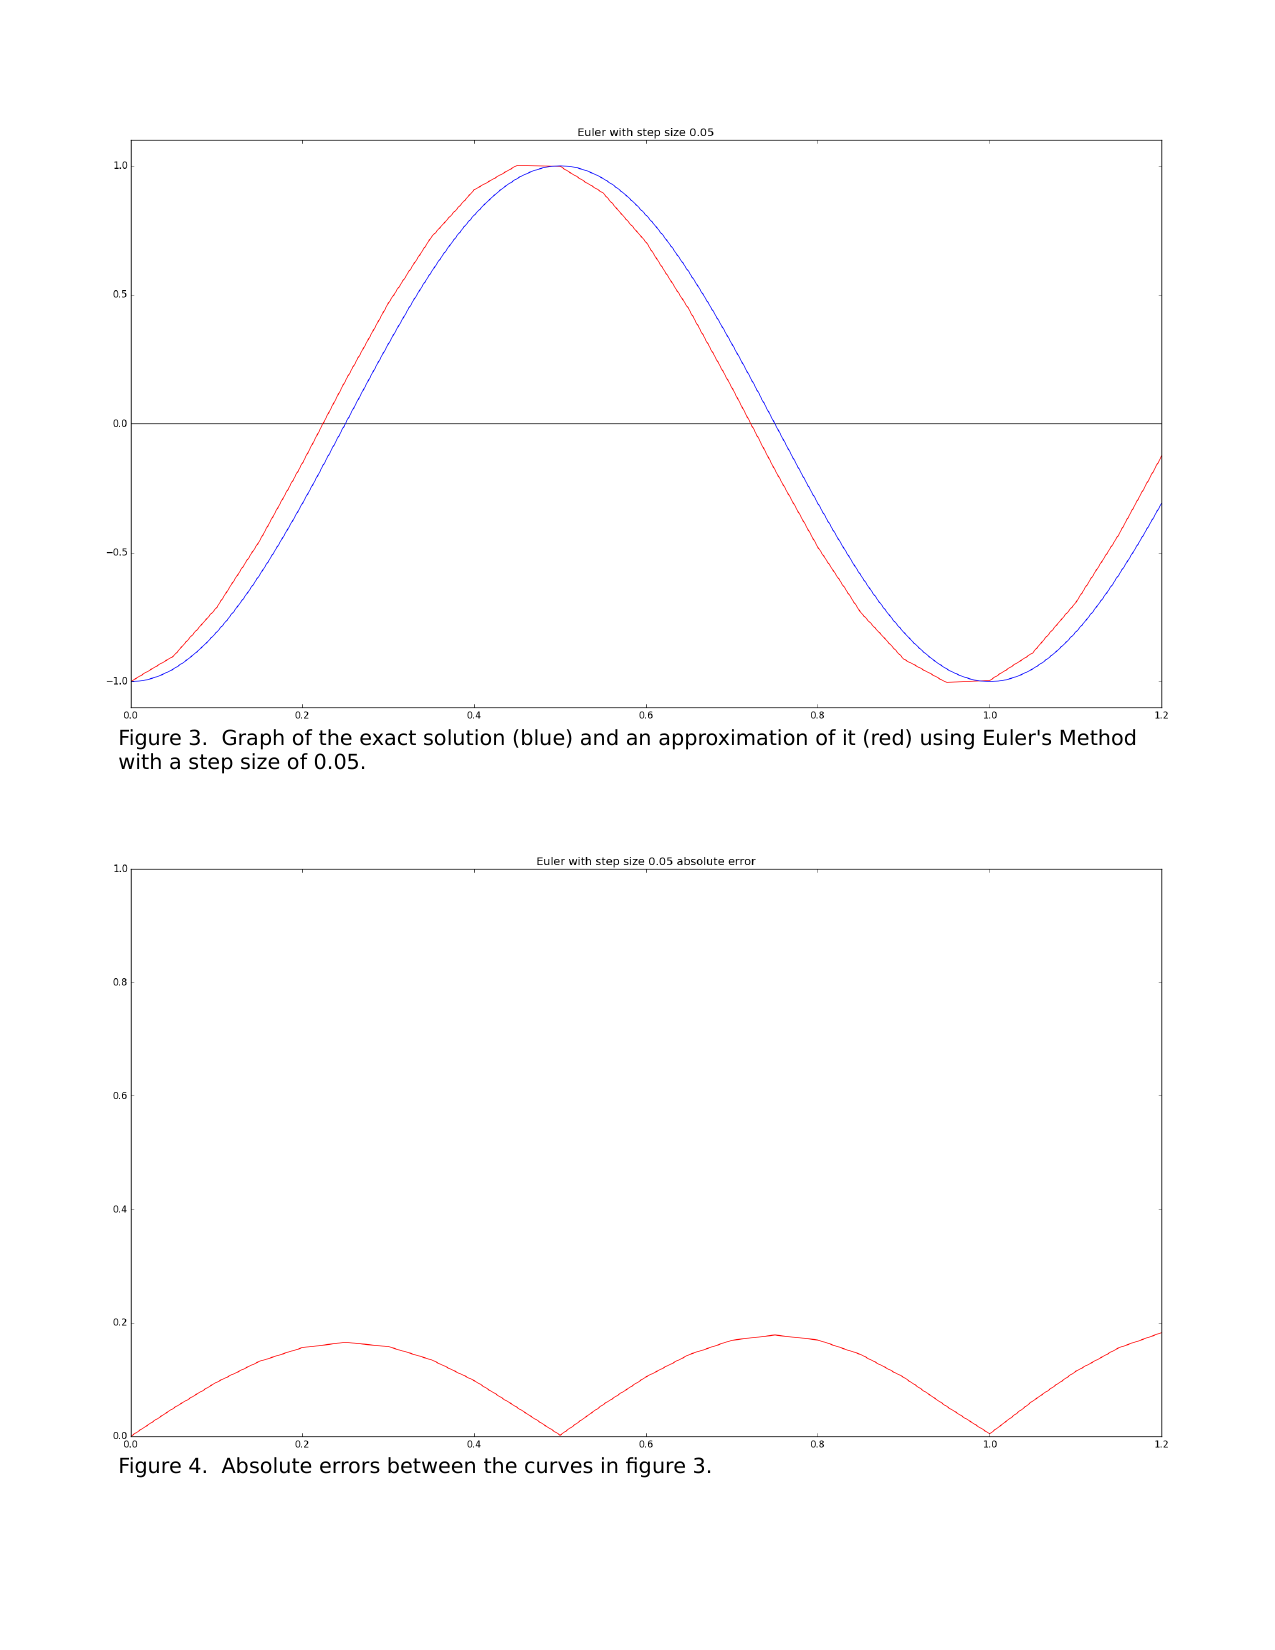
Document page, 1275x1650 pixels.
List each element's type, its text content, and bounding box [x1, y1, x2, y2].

text Figure 4. Absolute errors between the curves in figure 3. [118, 1455, 1157, 1479]
text Figure 3. Graph of the exact solution (blue) and an approximation of it (red) using Euler's Method with a step size of 0.05. [118, 726, 1157, 774]
picture [102, 847, 1173, 1455]
picture [102, 118, 1173, 726]
